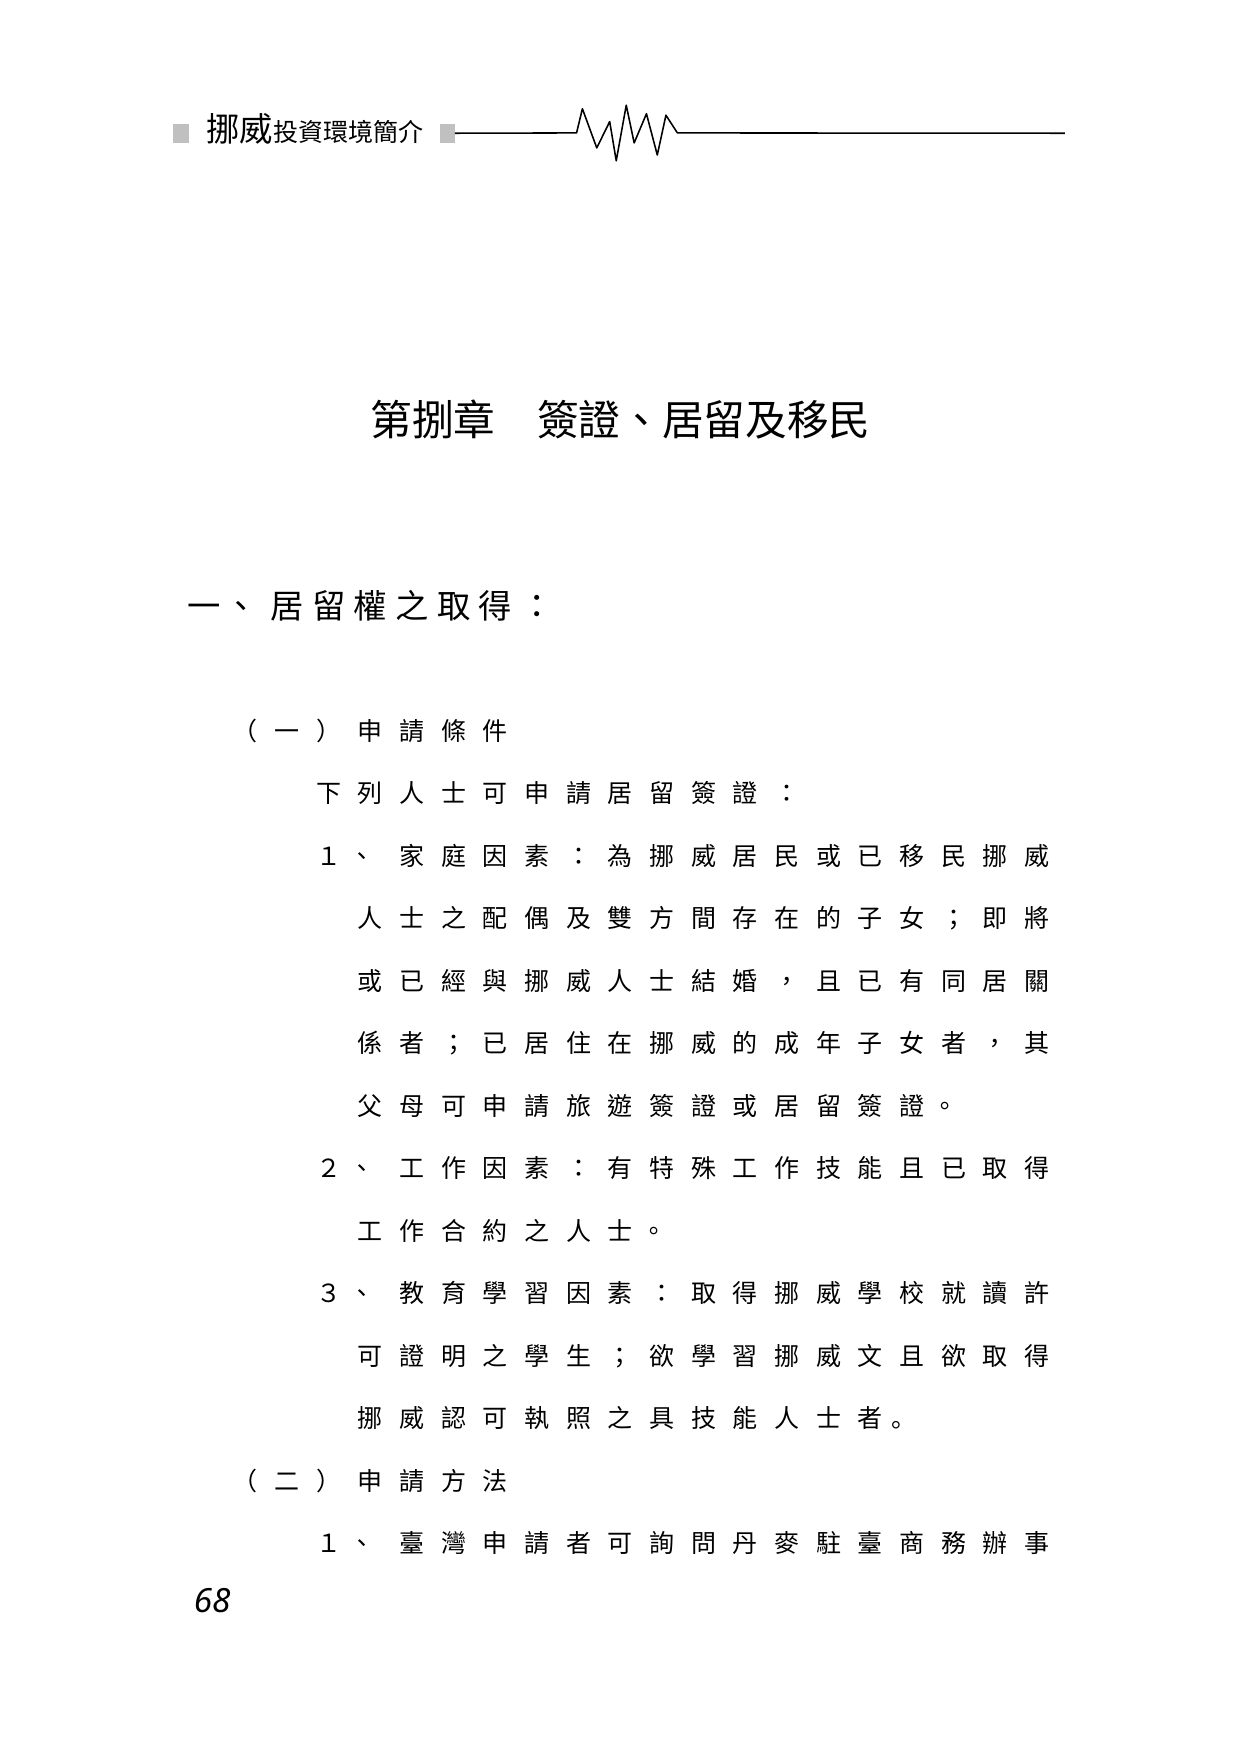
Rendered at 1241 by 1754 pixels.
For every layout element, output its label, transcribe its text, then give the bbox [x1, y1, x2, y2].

text ３、教育學習因素：取得挪威學校就讀許可證明之學生；欲學習挪威文且欲取得挪威認可執照之具技能人士者。 [281, 1250, 1058, 1438]
text （一）申請條件 [207, 688, 1058, 750]
text 一、居留權之取得： [183, 563, 1058, 625]
text ２、工作因素：有特殊工作技能且已取得工作合約之人士。 [281, 1125, 1058, 1250]
text １、臺灣申請者可詢問丹麥駐臺商務辦事 [281, 1500, 1058, 1563]
text （二）申請方法 [207, 1438, 1058, 1500]
text 第捌章 簽證、居留及移民 [183, 375, 1058, 438]
text １、家庭因素：為挪威居民或已移民挪威人士之配偶及雙方間存在的子女；即將或已經與挪威人士結婚，且已有同居關係者；已居住在挪威的成年子女者，其父母可申請旅遊簽證或居留簽證。 [281, 813, 1058, 1125]
text 下列人士可申請居留簽證： [281, 750, 1058, 813]
